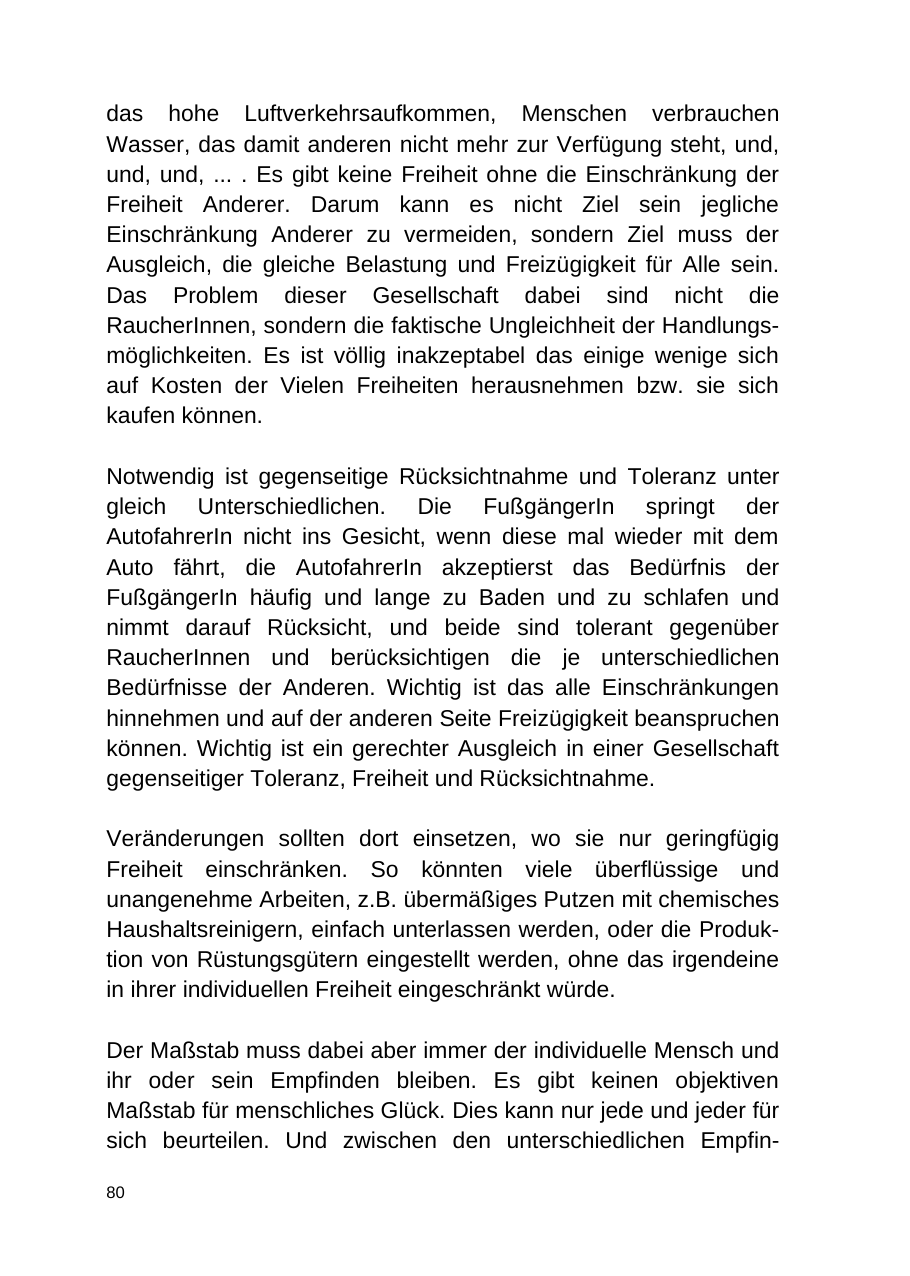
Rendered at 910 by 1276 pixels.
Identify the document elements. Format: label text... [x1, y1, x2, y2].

text Der Maßstab muss dabei aber immer der individuelle Mensch und ihr oder sein Empfinden bleiben. Es gibt keinen objektiven Maßstab für menschliches Glück. Dies kann nur jede und jeder für sich beurteilen. Und zwischen den unterschiedlichen Empfin- [106, 1037, 779, 1154]
text Veränderungen sollten dort einsetzen, wo sie nur geringfügig Freiheit einschränken. So könnten viele überflüssige und unangenehme Arbeiten, z.B. übermäßiges Putzen mit chemisches Haushaltsreinigern, einfach unterlassen werden, oder die Produk-tion von Rüstungsgütern eingestellt werden, ohne das irgendeine in ihrer individuellen Freiheit eingeschränkt würde. [106, 825, 779, 1003]
text das hohe Luftverkehrsaufkommen, Menschen verbrauchen Wasser, das damit anderen nicht mehr zur Verfügung steht, und, und, und, ... . Es gibt keine Freiheit ohne die Einschränkung der Freiheit Anderer. Darum kann es nicht Ziel sein jegliche Einschränkung Anderer zu vermeiden, sondern Ziel muss der Ausgleich, die gleiche Belastung und Freizügigkeit für Alle sein. Das Problem dieser Gesellschaft dabei sind nicht die RaucherInnen, sondern die faktische Ungleichheit der Handlungs-möglichkeiten. Es ist völlig inakzeptabel das einige wenige sich auf Kosten der Vielen Freiheiten herausnehmen bzw. sie sich kaufen können. [106, 100, 779, 429]
text Notwendig ist gegenseitige Rücksichtnahme und Toleranz unter gleich Unterschiedlichen. Die FußgängerIn springt der AutofahrerIn nicht ins Gesicht, wenn diese mal wieder mit dem Auto fährt, die AutofahrerIn akzeptierst das Bedürfnis der FußgängerIn häufig und lange zu Baden und zu schlafen und nimmt darauf Rücksicht, und beide sind tolerant gegenüber RaucherInnen und berücksichtigen die je unterschiedlichen Bedürfnisse der Anderen. Wichtig ist das alle Einschränkungen hinnehmen und auf der anderen Seite Freizügigkeit beanspruchen können. Wichtig ist ein gerechter Ausgleich in einer Gesellschaft gegenseitiger Toleranz, Freiheit und Rücksichtnahme. [106, 463, 779, 791]
